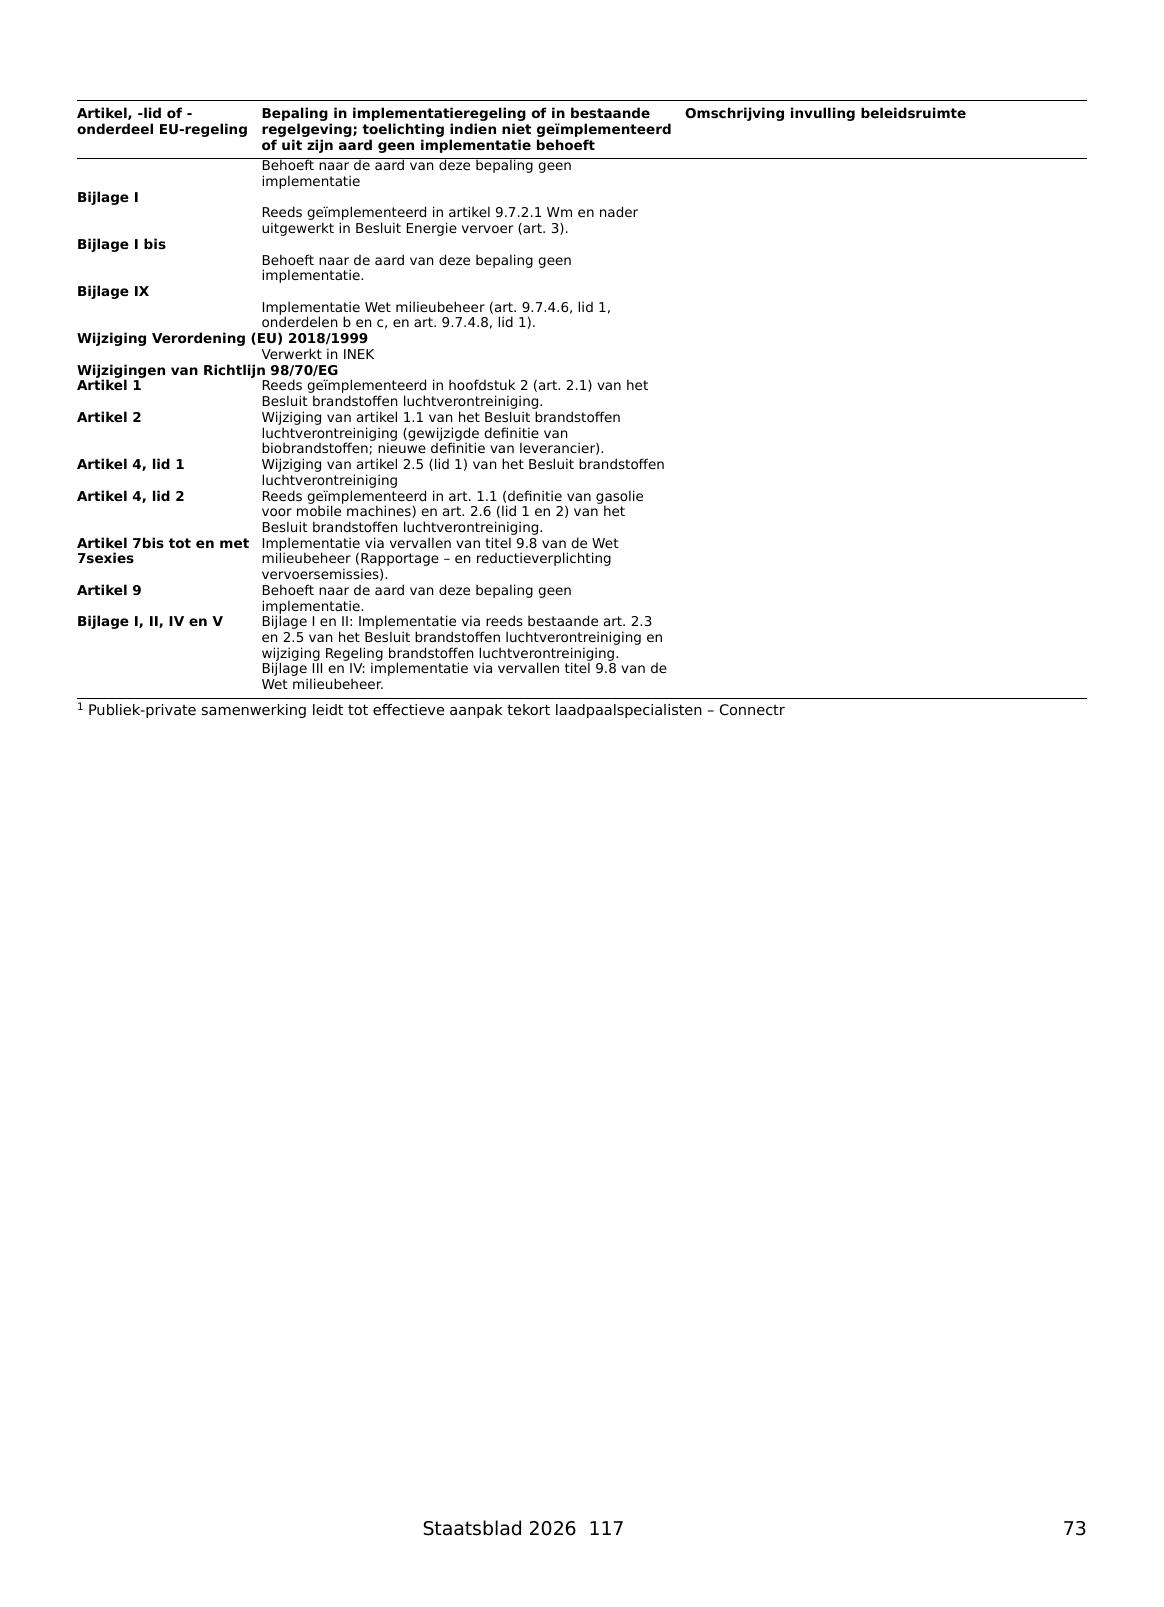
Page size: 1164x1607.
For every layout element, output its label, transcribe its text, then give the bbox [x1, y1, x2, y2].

table_cell Reeds geïmplementeerd in hoofdstuk 2 (art. 2.1) van het Besluit brandstoffen luchtverontreiniging. [256, 378, 679, 410]
table_cell [679, 284, 1087, 299]
table_cell [256, 284, 679, 299]
table_cell Behoeft naar de aard van deze bepaling geen implementatie. [256, 583, 679, 614]
table_cell Artikel 1 [77, 378, 256, 410]
table_header Omschrijving invulling beleidsruimte [679, 101, 1087, 158]
table_cell [77, 159, 256, 189]
table_cell Reeds geïmplementeerd in art. 1.1 (definitie van gasolie voor mobile machines) en art. 2.6 (lid 1 en 2) van het Besluit brandstoffen luchtverontreiniging. [256, 488, 679, 536]
table_cell [679, 536, 1087, 583]
table_cell [77, 205, 256, 237]
table_cell [679, 159, 1087, 189]
table_cell Artikel 9 [77, 583, 256, 614]
table_cell Bijlage IX [77, 284, 256, 299]
table_cell [77, 253, 256, 284]
table_cell [77, 300, 256, 331]
table_cell Reeds geïmplementeerd in artikel 9.7.2.1 Wm en nader uitgewerkt in Besluit Energie vervoer (art. 3). [256, 205, 679, 237]
table_header Artikel, -lid of -onderdeel EU-regeling [77, 101, 256, 158]
table_cell [679, 205, 1087, 237]
table_cell [679, 488, 1087, 536]
table_cell Bijlage I [77, 190, 256, 205]
table_cell Wijzigingen van Richtlijn 98/70/EG [77, 363, 1087, 378]
table_cell Implementatie Wet milieubeheer (art. 9.7.4.6, lid 1, onderdelen b en c, en art. 9.7.4.8, lid 1). [256, 300, 679, 331]
table_cell [679, 237, 1087, 252]
table_cell [679, 378, 1087, 410]
table_cell Artikel 4, lid 2 [77, 488, 256, 536]
table_cell [679, 190, 1087, 205]
table_header Bepaling in implementatieregeling of in bestaande regelgeving; toelichting indien niet geïmplementeerd of uit zijn aard geen implementatie behoeft [256, 101, 679, 158]
table_cell [679, 410, 1087, 457]
table_cell [256, 237, 679, 252]
table_cell Artikel 4, lid 1 [77, 457, 256, 488]
table_cell Bijlage I, II, IV en V [77, 614, 256, 697]
table_cell [679, 614, 1087, 697]
table_cell Behoeft naar de aard van deze bepaling geen implementatie. [256, 253, 679, 284]
table_cell Artikel 7bis tot en met 7sexies [77, 536, 256, 583]
table_cell Wijziging van artikel 2.5 (lid 1) van het Besluit brandstoffen luchtverontreiniging [256, 457, 679, 488]
table_cell [679, 253, 1087, 284]
table_cell Behoeft naar de aard van deze bepaling geen implementatie [256, 159, 679, 189]
table_cell [679, 583, 1087, 614]
table_cell [256, 190, 679, 205]
table_cell Verwerkt in INEK [256, 347, 679, 362]
table_cell Bijlage I bis [77, 237, 256, 252]
table_cell Bijlage I en II: Implementatie via reeds bestaande art. 2.3 en 2.5 van het Besluit brandstoffen luchtverontreiniging en wijziging Regeling brandstoffen luchtverontreiniging. Bijlage III en IV: implementatie via vervallen titel 9.8 van de Wet milieubeheer. [256, 614, 679, 697]
table_cell 1 Publiek-private samenwerking leidt tot effectieve aanpak tekort laadpaalspecialisten – Connectr [77, 699, 1087, 718]
table_cell Wijziging van artikel 1.1 van het Besluit brandstoffen luchtverontreiniging (gewijzigde definitie van biobrandstoffen; nieuwe definitie van leverancier). [256, 410, 679, 457]
table_cell Wijziging Verordening (EU) 2018/1999 [77, 331, 1087, 347]
table_cell [679, 457, 1087, 488]
table_cell Implementatie via vervallen van titel 9.8 van de Wet milieubeheer (Rapportage – en reductieverplichting vervoersemissies). [256, 536, 679, 583]
table_cell Artikel 2 [77, 410, 256, 457]
table_cell [679, 347, 1087, 362]
table_cell [77, 347, 256, 362]
table_cell [679, 300, 1087, 331]
